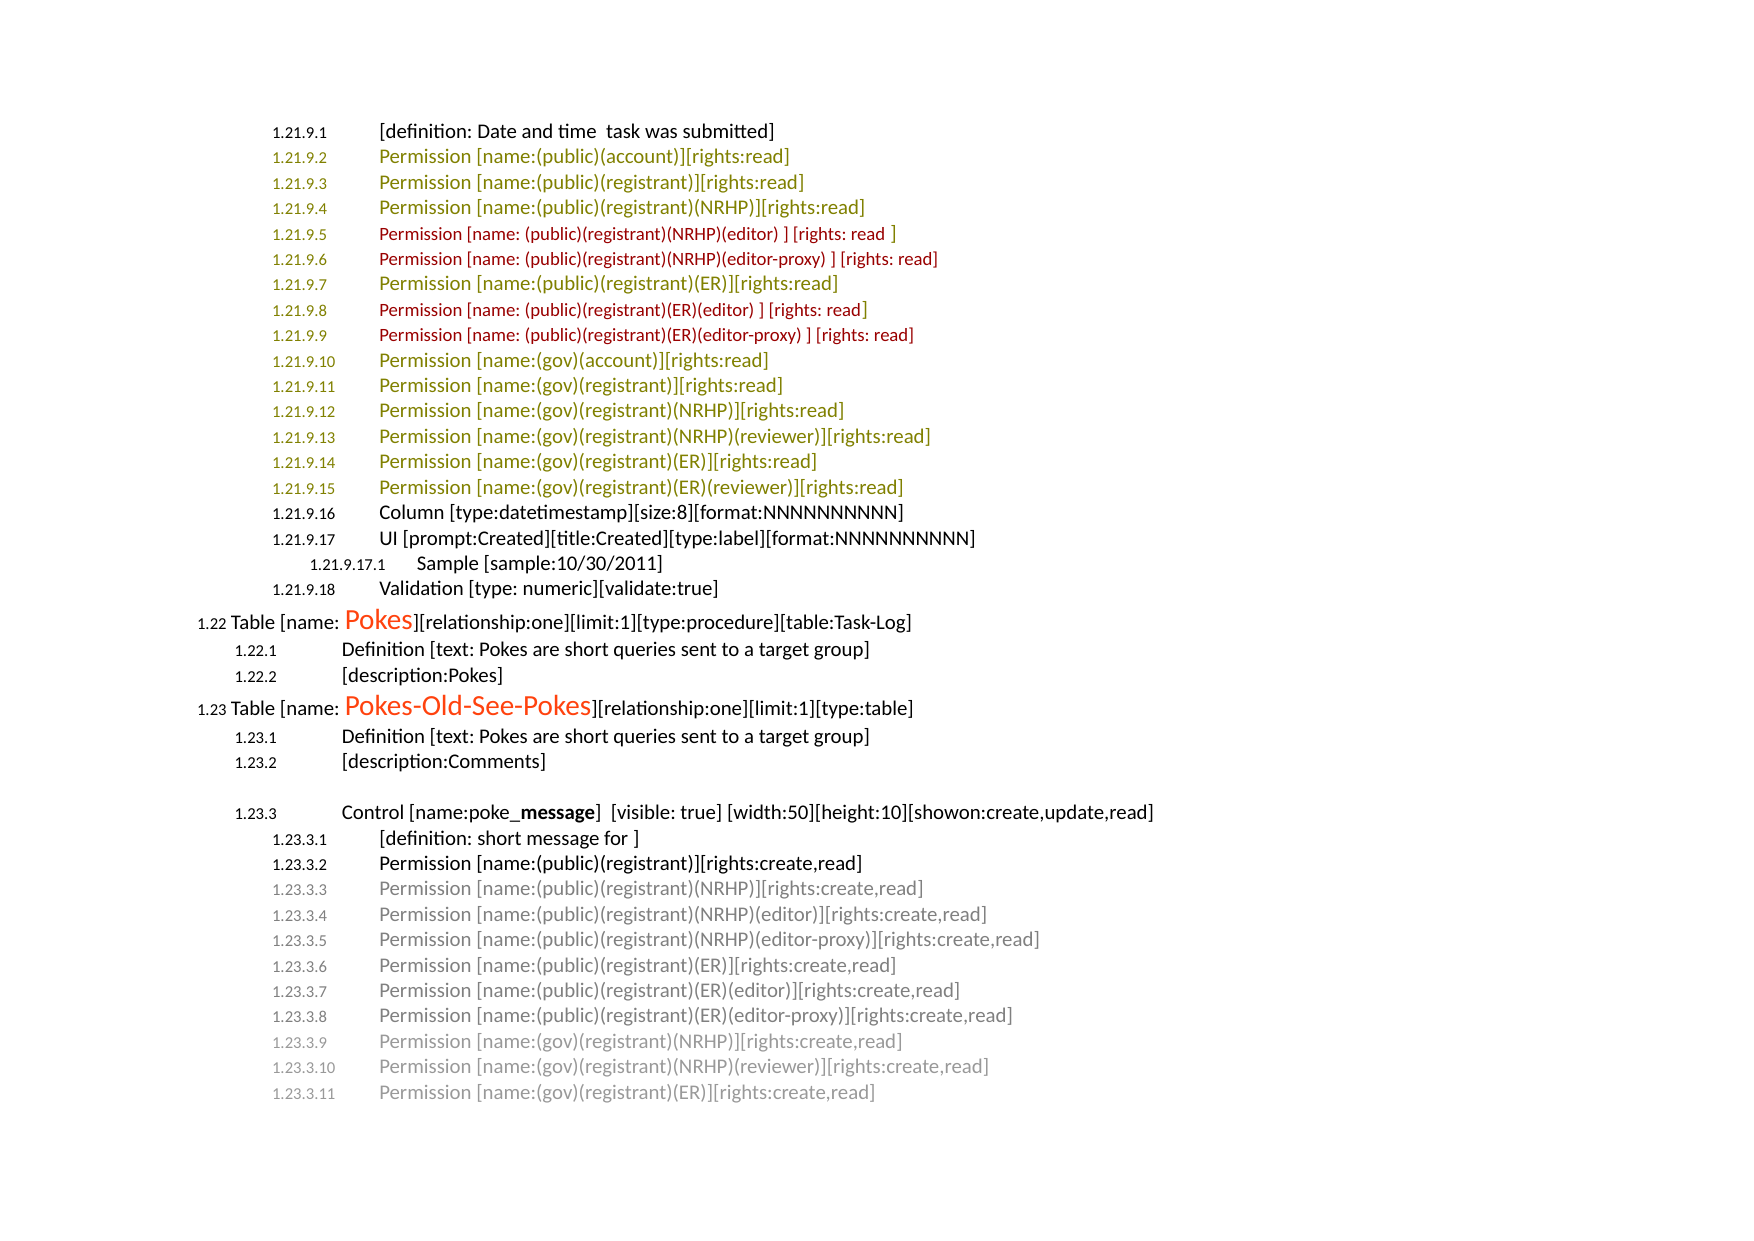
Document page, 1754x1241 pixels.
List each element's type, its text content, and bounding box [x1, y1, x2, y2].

list Permission [name:(gov)(account)][rights:read] [268, 347, 1636, 372]
list Table [name: Pokes][relationship:one][limit:1][type:procedure][table:Task-Log] [193, 601, 1636, 637]
list Permission [name: (public)(registrant)(NRHP)(editor) ] [rights: read ] [268, 220, 1636, 245]
list Permission [name:(gov)(registrant)(NRHP)][rights:read] [268, 398, 1636, 423]
list Permission [name:(public)(registrant)(NRHP)(editor-proxy)][rights:create,read] [268, 926, 1636, 952]
list UI [prompt:Created][title:Created][type:label][format:NNNNNNNNNN] [268, 525, 1636, 550]
list Permission [name: (public)(registrant)(ER)(editor) ] [rights: read] [268, 296, 1636, 321]
list Sample [sample:10/30/2011] [306, 550, 1636, 576]
list Permission [name:(public)(registrant)(ER)][rights:create,read] [268, 952, 1636, 977]
list Permission [name:(public)(account)][rights:read] [268, 143, 1636, 169]
list Permission [name:(public)(registrant)(NRHP)(editor)][rights:create,read] [268, 901, 1636, 926]
list Control [name:poke_message] [visible: true] [width:50][height:10][showon:create,update,read] [231, 799, 1636, 825]
list [definition: Date and time task was submitted] [268, 118, 1636, 143]
list Permission [name:(gov)(registrant)(ER)][rights:create,read] [268, 1079, 1636, 1104]
list Permission [name:(public)(registrant)][rights:create,read] [268, 850, 1636, 876]
list Permission [name:(public)(registrant)][rights:read] [268, 169, 1636, 194]
list Permission [name:(public)(registrant)(NRHP)][rights:create,read] [268, 876, 1636, 901]
list Definition [text: Pokes are short queries sent to a target group] [231, 637, 1636, 662]
list Permission [name:(public)(registrant)(ER)][rights:read] [268, 271, 1636, 296]
list Definition [text: Pokes are short queries sent to a target group] [231, 723, 1636, 748]
list Permission [name:(gov)(registrant)][rights:read] [268, 372, 1636, 398]
list Permission [name:(gov)(registrant)(NRHP)][rights:create,read] [268, 1028, 1636, 1053]
list Permission [name:(public)(registrant)(NRHP)][rights:read] [268, 194, 1636, 220]
list Table [name: Pokes-Old-See-Pokes][relationship:one][limit:1][type:table] [193, 687, 1636, 723]
list Permission [name: (public)(registrant)(NRHP)(editor-proxy) ] [rights: read] [268, 245, 1636, 271]
list Permission [name:(public)(registrant)(ER)(editor-proxy)][rights:create,read] [268, 1003, 1636, 1028]
list Permission [name:(public)(registrant)(ER)(editor)][rights:create,read] [268, 977, 1636, 1003]
list Validation [type: numeric][validate:true] [268, 576, 1636, 601]
list Column [type:datetimestamp][size:8][format:NNNNNNNNNN] [268, 499, 1636, 525]
list [definition: short message for ] [268, 825, 1636, 850]
list Permission [name: (public)(registrant)(ER)(editor-proxy) ] [rights: read] [268, 321, 1636, 347]
list Permission [name:(gov)(registrant)(ER)(reviewer)][rights:read] [268, 474, 1636, 499]
list [description:Comments] [231, 748, 1636, 774]
list Permission [name:(gov)(registrant)(NRHP)(reviewer)][rights:read] [268, 423, 1636, 448]
list Permission [name:(gov)(registrant)(ER)][rights:read] [268, 448, 1636, 474]
list [description:Pokes] [231, 662, 1636, 687]
list Permission [name:(gov)(registrant)(NRHP)(reviewer)][rights:create,read] [268, 1053, 1636, 1079]
